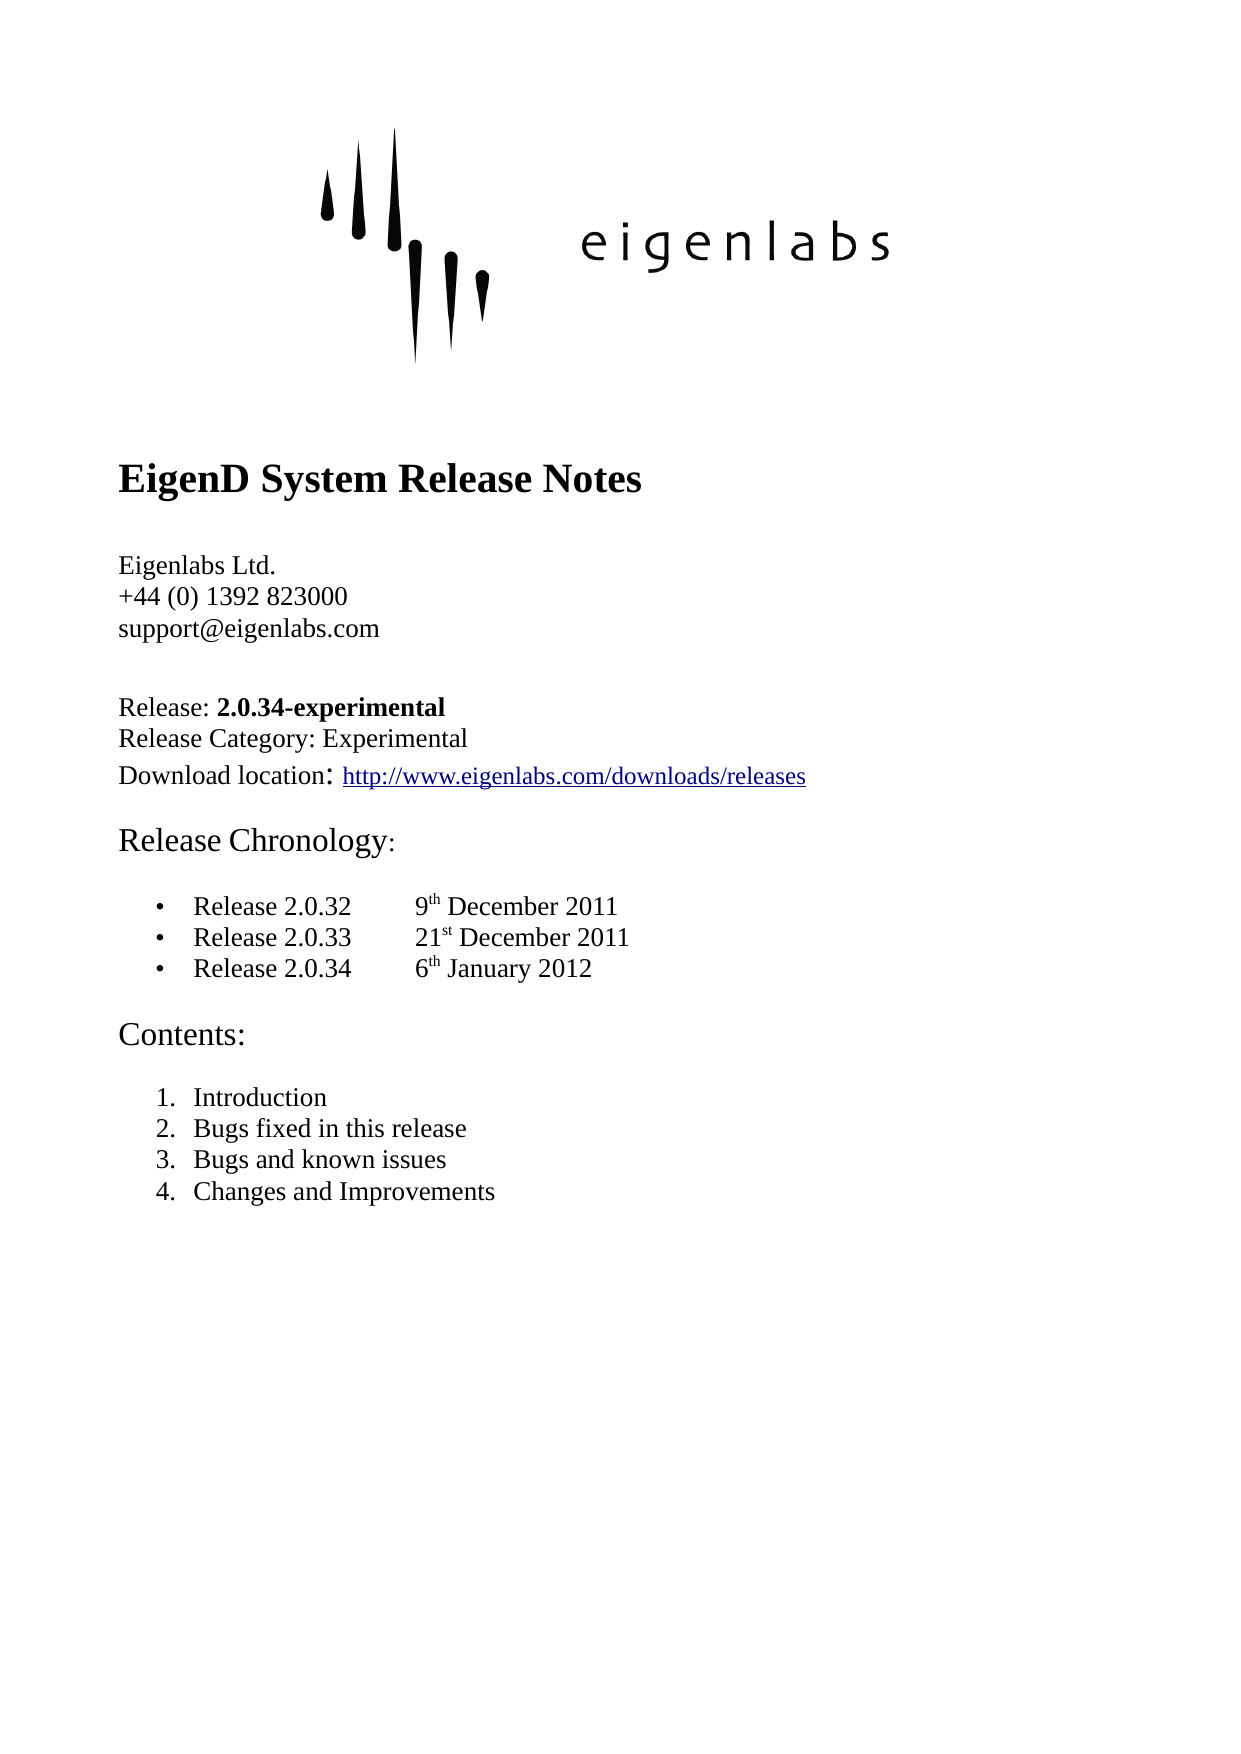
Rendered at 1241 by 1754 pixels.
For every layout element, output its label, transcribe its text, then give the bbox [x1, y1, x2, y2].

list Changes and Improvements [156, 1175, 1122, 1206]
text support@eigenlabs.com [118, 612, 1122, 643]
list Bugs and known issues [156, 1143, 1122, 1175]
text Release Chronology: [118, 820, 1122, 858]
picture [296, 118, 915, 372]
text Release Category: Experimental [118, 722, 1122, 753]
list Introduction [156, 1081, 1122, 1112]
text Download location: http://www.eigenlabs.com/downloads/releases [118, 753, 1122, 791]
text +44 (0) 1392 823000 [118, 581, 1122, 612]
list Release 2.0.34 6th January 2012 [156, 952, 1122, 983]
text Release: 2.0.34-experimental [118, 691, 1122, 722]
list Release 2.0.32 9th December 2011 [156, 889, 1122, 921]
list Bugs fixed in this release [156, 1112, 1122, 1143]
text Eigenlabs Ltd. [118, 549, 1122, 581]
text EigenD System Release Notes [118, 453, 1122, 501]
text Contents: [118, 1014, 1122, 1052]
list Release 2.0.33 21st December 2011 [156, 921, 1122, 952]
